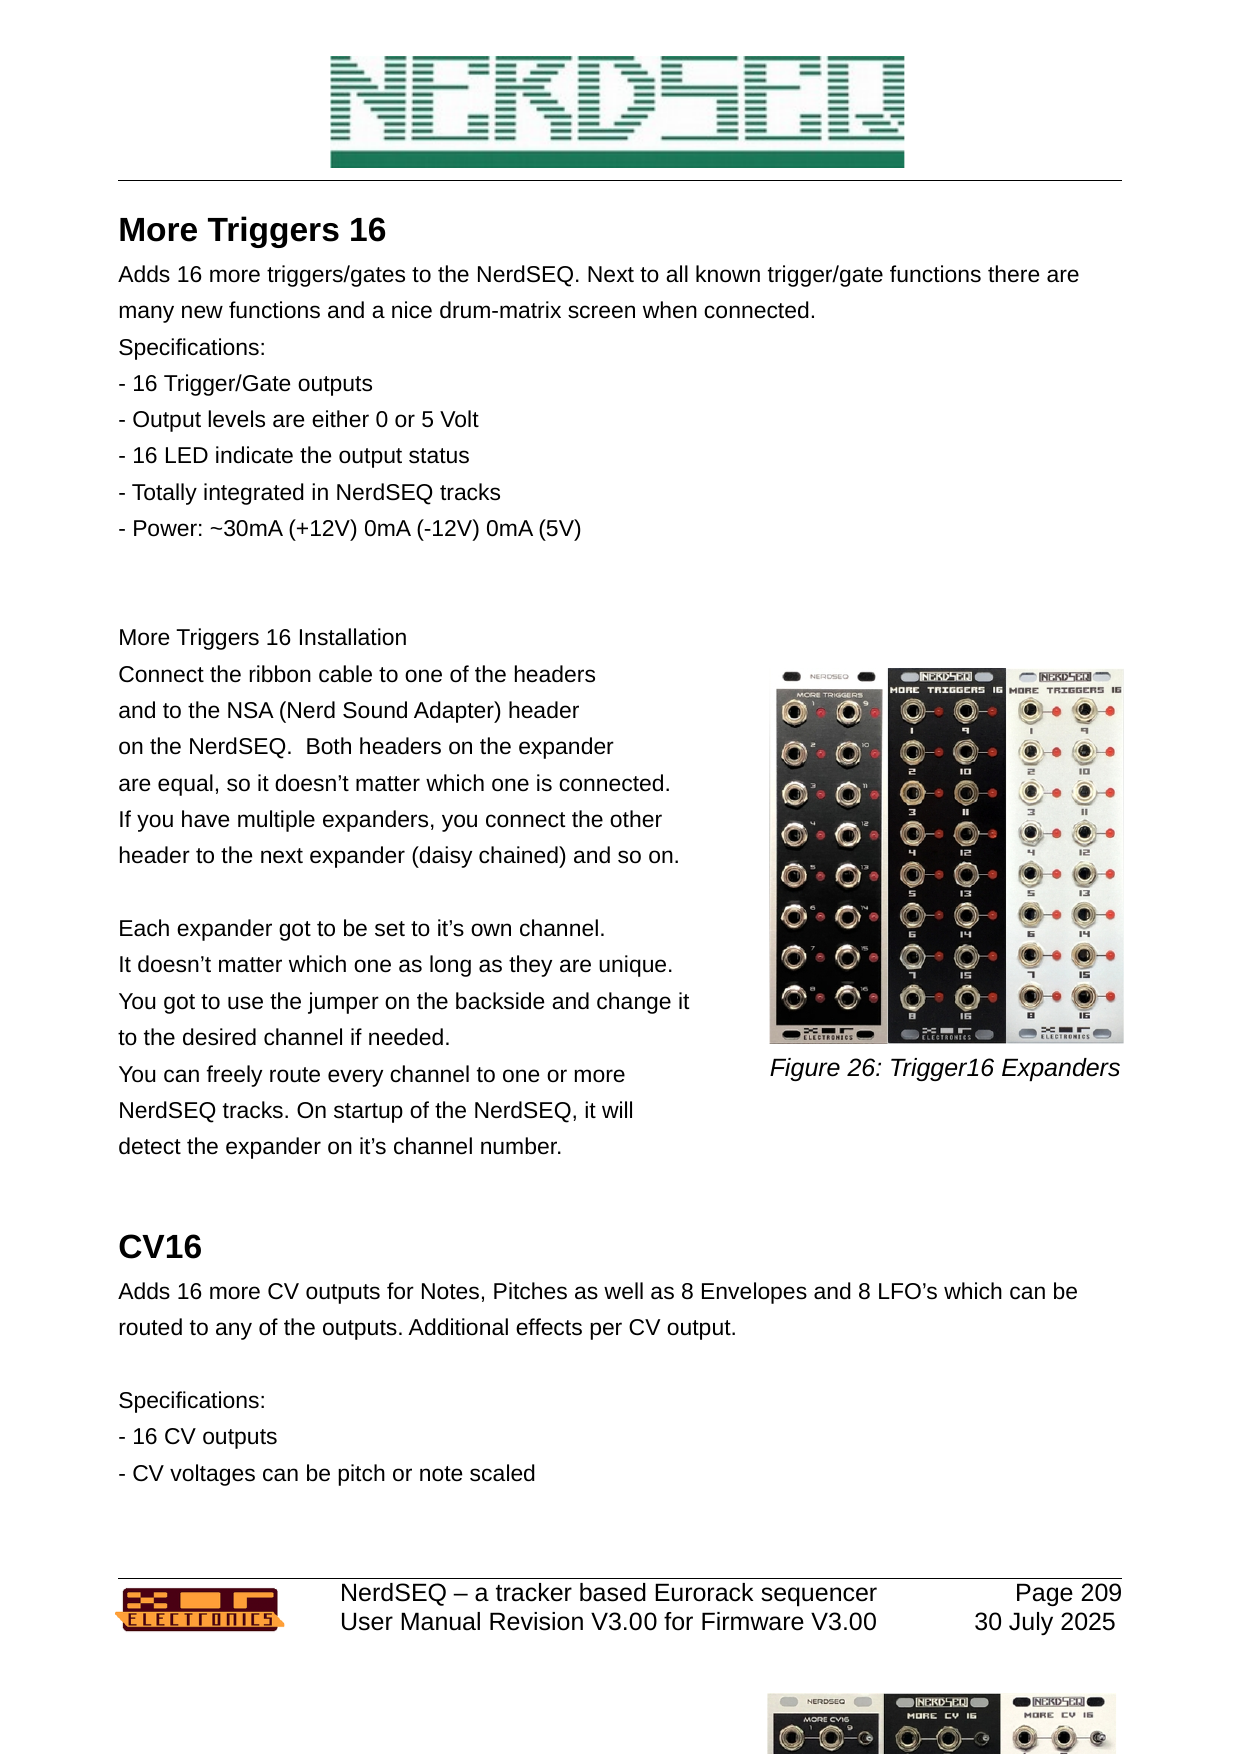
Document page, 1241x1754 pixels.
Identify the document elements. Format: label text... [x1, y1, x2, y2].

text More Triggers 16 Installation [118, 624, 1122, 651]
text and to the NSA (Nerd Sound Adapter) header [118, 697, 769, 723]
picture [769, 668, 1124, 1044]
text to the desired channel if needed. [118, 1024, 769, 1051]
text - Power: ~30mA (+12V) 0mA (-12V) 0mA (5V) [118, 515, 1122, 542]
text Each expander got to be set to it’s own channel. [118, 915, 769, 941]
text Specifications: [118, 1387, 1122, 1413]
subtitle More Triggers 16 [118, 209, 1122, 248]
text header to the next expander (daisy chained) and so on. [118, 842, 769, 869]
text You can freely route every channel to one or more [118, 1061, 1122, 1087]
text Figure 26: Trigger16 Expanders [769, 1044, 1124, 1082]
text - 16 CV outputs [118, 1423, 1122, 1450]
text detect the expander on it’s channel number. [118, 1133, 1122, 1159]
picture [115, 1584, 285, 1634]
text Adds 16 more triggers/gates to the NerdSEQ. Next to all known trigger/gate functions there are many new functions and a nice drum-matrix screen when connected. [118, 261, 1122, 323]
subtitle CV16 [118, 1227, 1122, 1265]
text - 16 Trigger/Gate outputs [118, 370, 1122, 396]
text NerdSEQ tracks. On startup of the NerdSEQ, it will [118, 1097, 1122, 1123]
text Connect the ribbon cable to one of the headers [118, 656, 1124, 687]
picture [330, 56, 905, 168]
text You got to use the jumper on the backside and change it [118, 988, 769, 1014]
text are equal, so it doesn’t matter which one is connected. [118, 770, 769, 796]
picture [767, 1693, 1117, 1754]
text - CV voltages can be pitch or note scaled [118, 1460, 1122, 1486]
text - Output levels are either 0 or 5 Volt [118, 406, 1122, 432]
text Specifications: [118, 333, 1122, 360]
text If you have multiple expanders, you connect the other [118, 806, 769, 832]
text - Totally integrated in NerdSEQ tracks [118, 479, 1122, 505]
text - 16 LED indicate the output status [118, 442, 1122, 469]
text on the NerdSEQ. Both headers on the expander [118, 733, 769, 760]
text Adds 16 more CV outputs for Notes, Pitches as well as 8 Envelopes and 8 LFO’s which can be routed to any of the outputs. Additional effects per CV output. [118, 1278, 1122, 1341]
text It doesn’t matter which one as long as they are unique. [118, 951, 769, 978]
